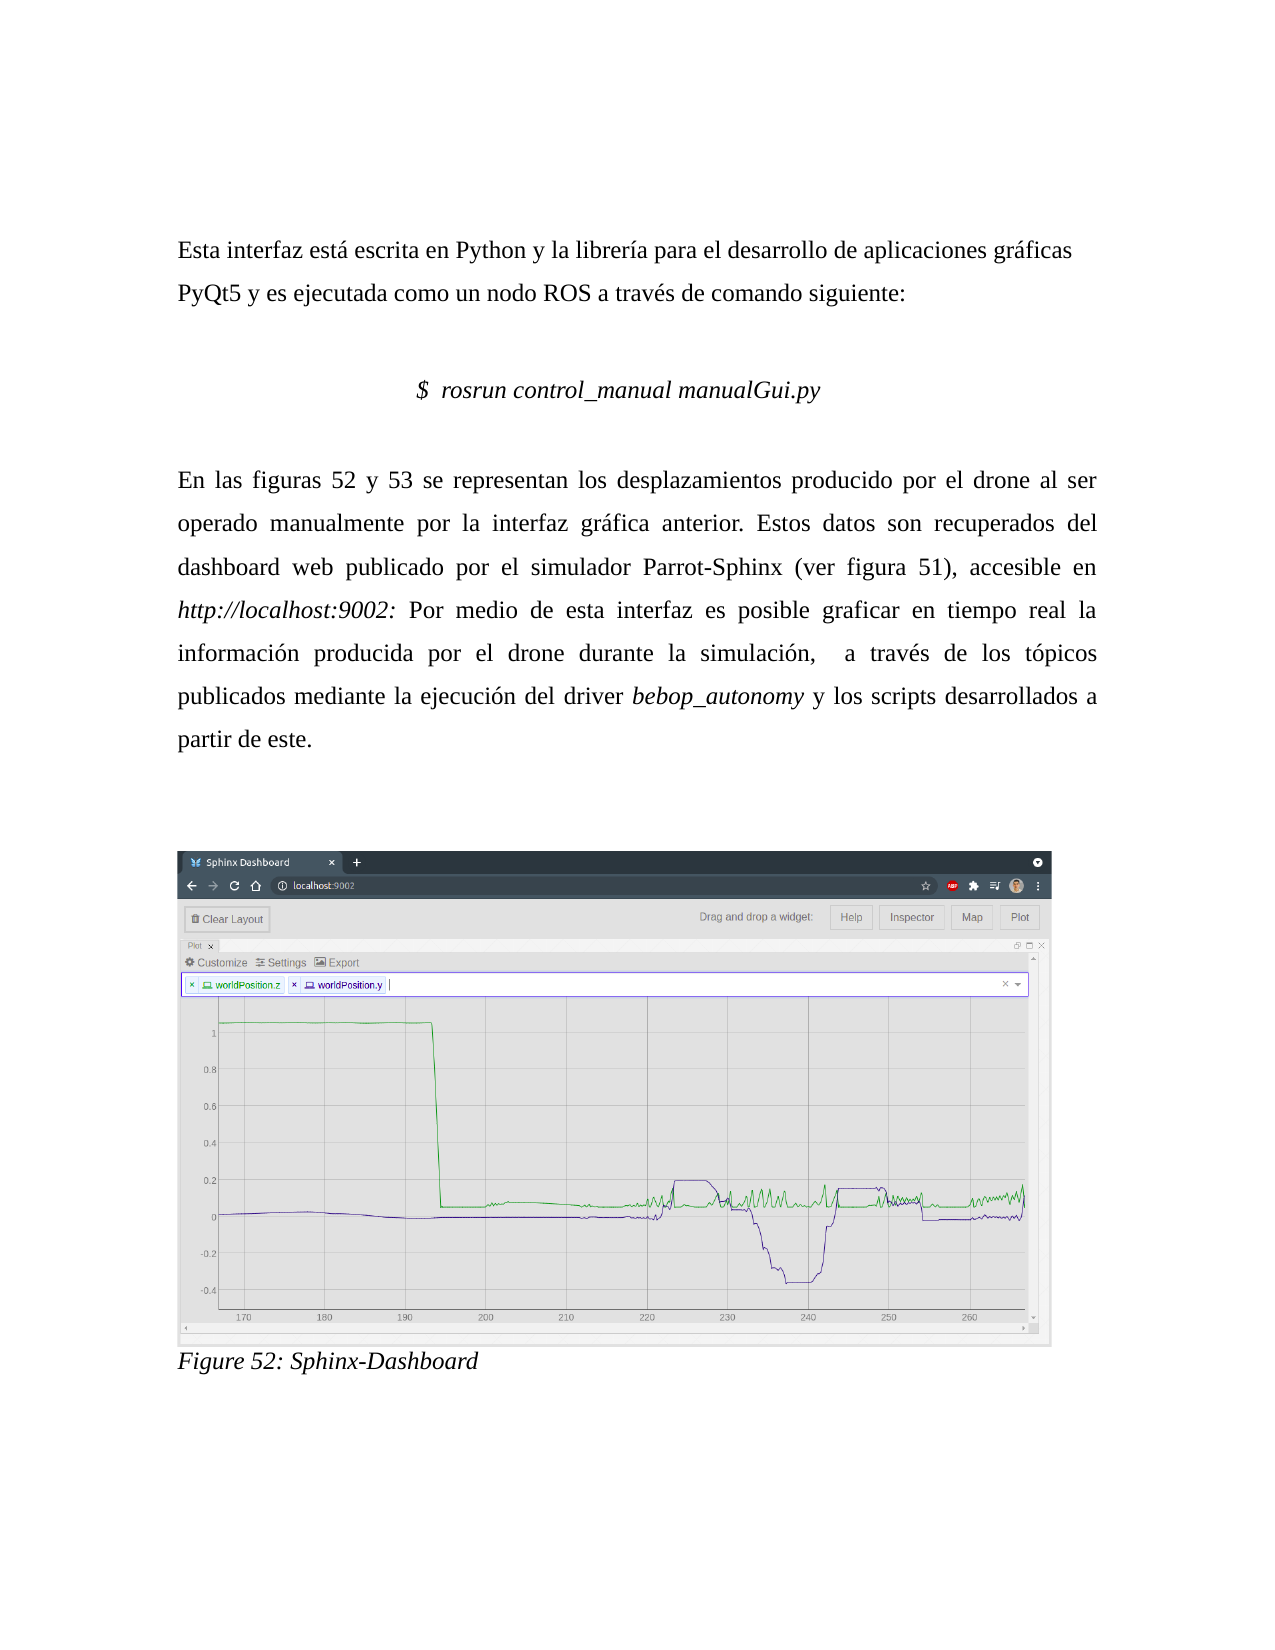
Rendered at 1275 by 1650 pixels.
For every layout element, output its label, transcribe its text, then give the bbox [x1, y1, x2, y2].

text En las figuras 52 y 53 se representan los desplazamientos producido por el drone al ser operado manualmente por la interfaz gráfica anterior. Estos datos son recuperados del dashboard web publicado por el simulador Parrot-Sphinx (ver figura 51), accesible en http://localhost:9002: Por medio de esta interfaz es posible graficar en tiempo real la información producida por el drone durante la simulación, a través de los tópicos publicados mediante la ejecución del driver bebop_autonomy y los scripts desarrollados a partir de este. [177, 465, 1098, 753]
text Esta interfaz está escrita en Python y la librería para el desarrollo de aplicaciones gráficas PyQt5 y es ejecutada como un nodo ROS a través de comando siguiente: [177, 235, 1098, 307]
picture [177, 851, 1052, 1347]
text Figure 52: Sphinx-Dashboard [177, 1347, 1098, 1375]
